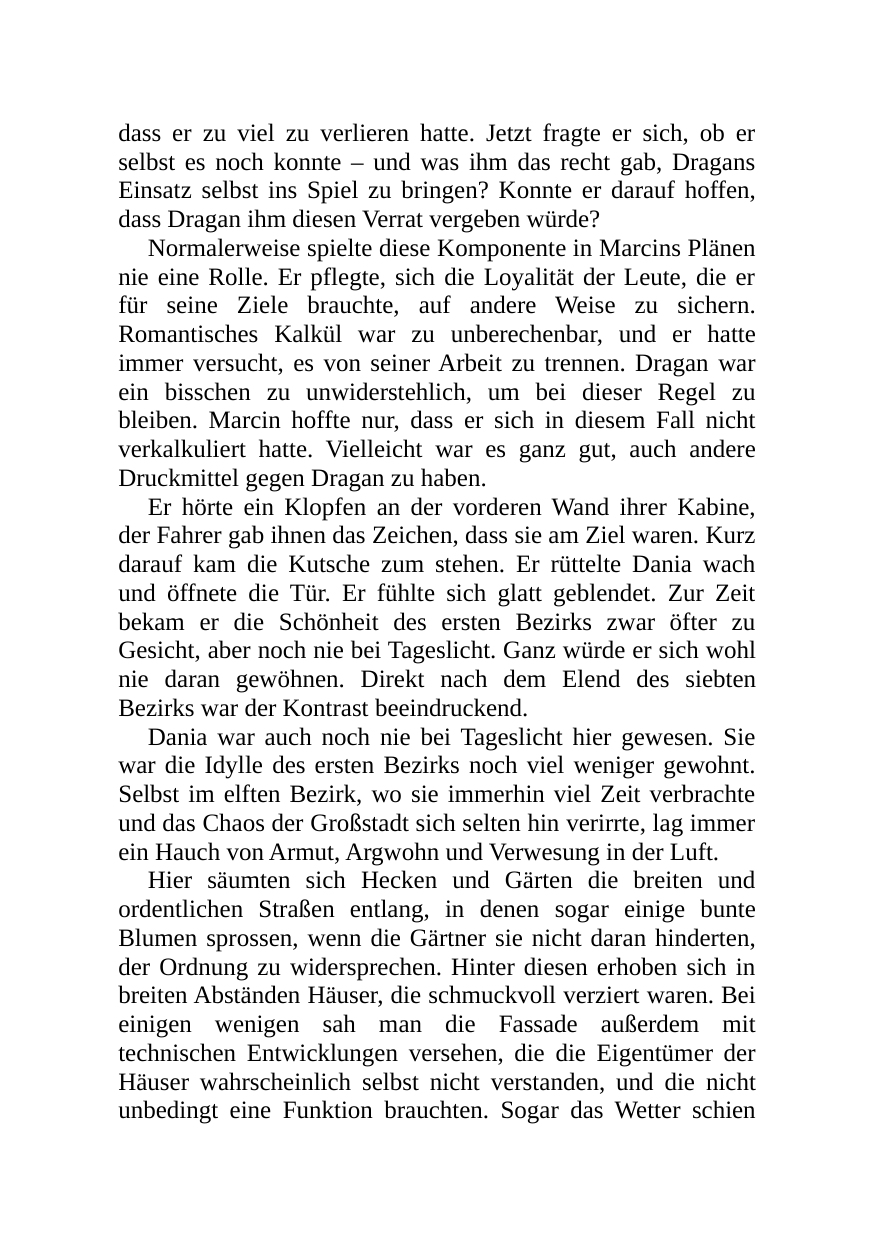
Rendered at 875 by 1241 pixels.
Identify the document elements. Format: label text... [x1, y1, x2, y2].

text Er hörte ein Klopfen an der vorderen Wand ihrer Kabine, der Fahrer gab ihnen das Zeichen, dass sie am Ziel waren. Kurz darauf kam die Kutsche zum stehen. Er rüttelte Dania wach und öffnete die Tür. Er fühlte sich glatt geblendet. Zur Zeit bekam er die Schönheit des ersten Bezirks zwar öfter zu Gesicht, aber noch nie bei Tageslicht. Ganz würde er sich wohl nie daran gewöhnen. Direkt nach dem Elend des siebten Bezirks war der Kontrast beeindruckend. [118, 492, 756, 722]
text Hier säumten sich Hecken und Gärten die breiten und ordentlichen Straßen entlang, in denen sogar einige bunte Blumen sprossen, wenn die Gärtner sie nicht daran hinderten, der Ordnung zu widersprechen. Hinter diesen erhoben sich in breiten Abständen Häuser, die schmuckvoll verziert waren. Bei einigen wenigen sah man die Fassade außerdem mit technischen Entwicklungen versehen, die die Eigentümer der Häuser wahrscheinlich selbst nicht verstanden, und die nicht unbedingt eine Funktion brauchten. Sogar das Wetter schien [118, 866, 756, 1124]
text dass er zu viel zu verlieren hatte. Jetzt fragte er sich, ob er selbst es noch konnte – und was ihm das recht gab, Dragans Einsatz selbst ins Spiel zu bringen? Konnte er darauf hoffen, dass Dragan ihm diesen Verrat vergeben würde? [118, 118, 756, 233]
text Normalerweise spielte diese Komponente in Marcins Plänen nie eine Rolle. Er pflegte, sich die Loyalität der Leute, die er für seine Ziele brauchte, auf andere Weise zu sichern. Romantisches Kalkül war zu unberechenbar, und er hatte immer versucht, es von seiner Arbeit zu trennen. Dragan war ein bisschen zu unwiderstehlich, um bei dieser Regel zu bleiben. Marcin hoffte nur, dass er sich in diesem Fall nicht verkalkuliert hatte. Vielleicht war es ganz gut, auch andere Druckmittel gegen Dragan zu haben. [118, 233, 756, 492]
text Dania war auch noch nie bei Tageslicht hier gewesen. Sie war die Idylle des ersten Bezirks noch viel weniger gewohnt. Selbst im elften Bezirk, wo sie immerhin viel Zeit verbrachte und das Chaos der Großstadt sich selten hin verirrte, lag immer ein Hauch von Armut, Argwohn und Verwesung in der Luft. [118, 722, 756, 866]
